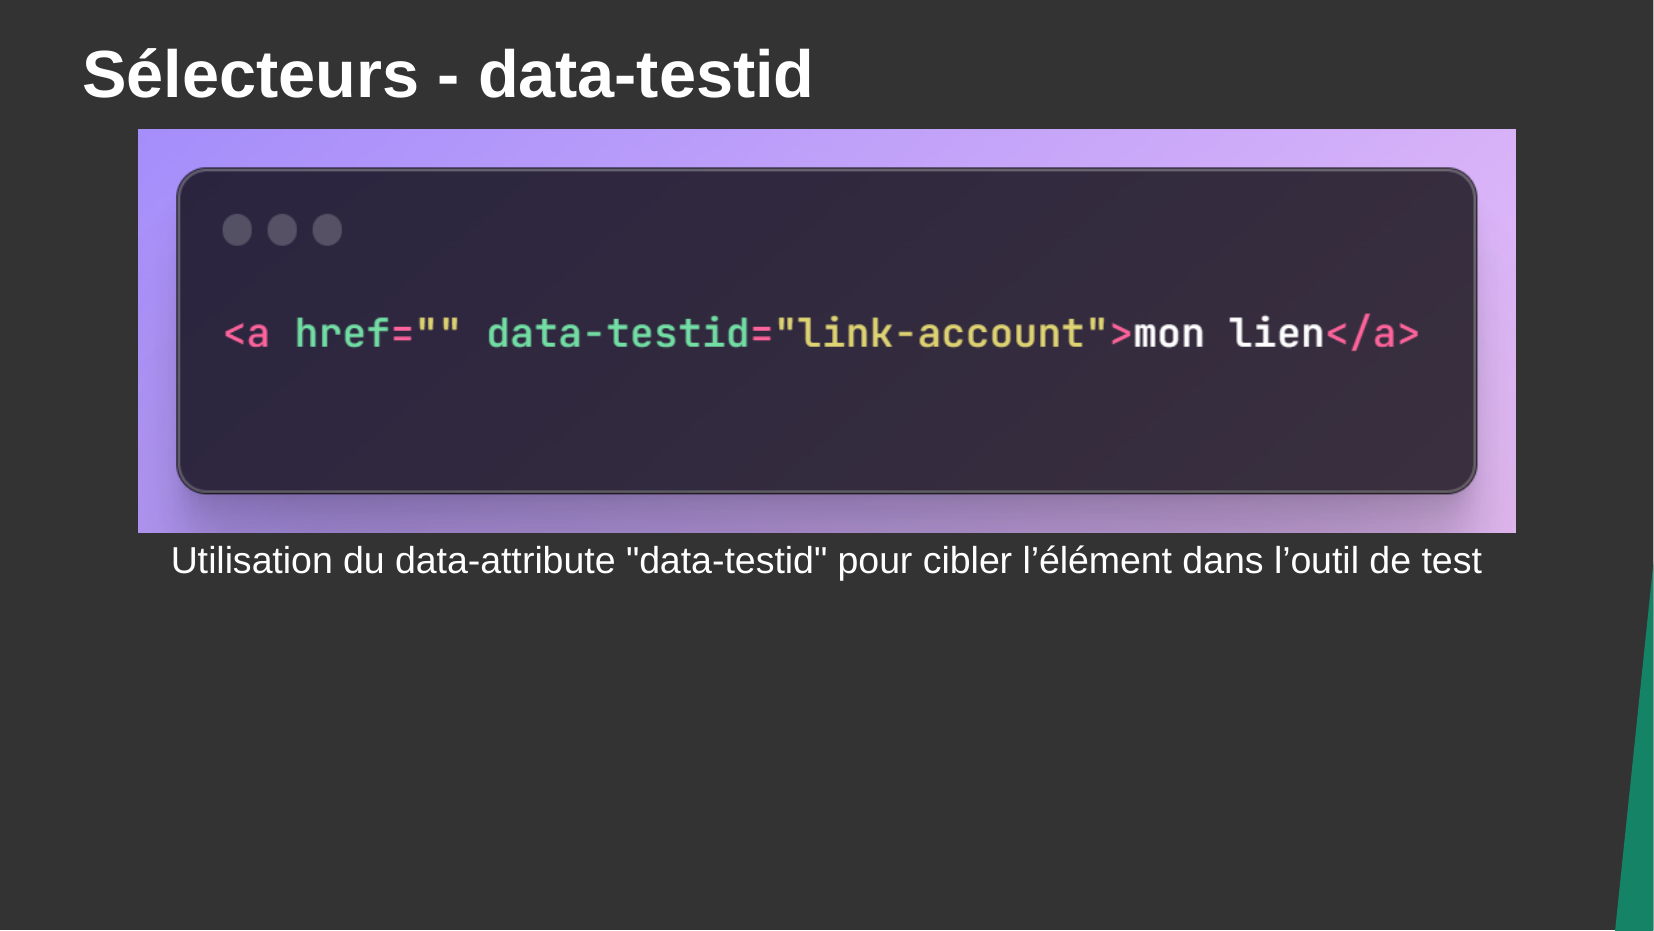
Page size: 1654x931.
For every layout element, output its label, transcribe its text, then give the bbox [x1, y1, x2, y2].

picture [138, 129, 1516, 533]
title Sélecteurs - data-testid [82, 37, 886, 119]
text_box [1615, 557, 1654, 931]
text_box Utilisation du data-attribute "data-testid" pour cibler l’élément dans l’outil de test [141, 533, 1512, 591]
